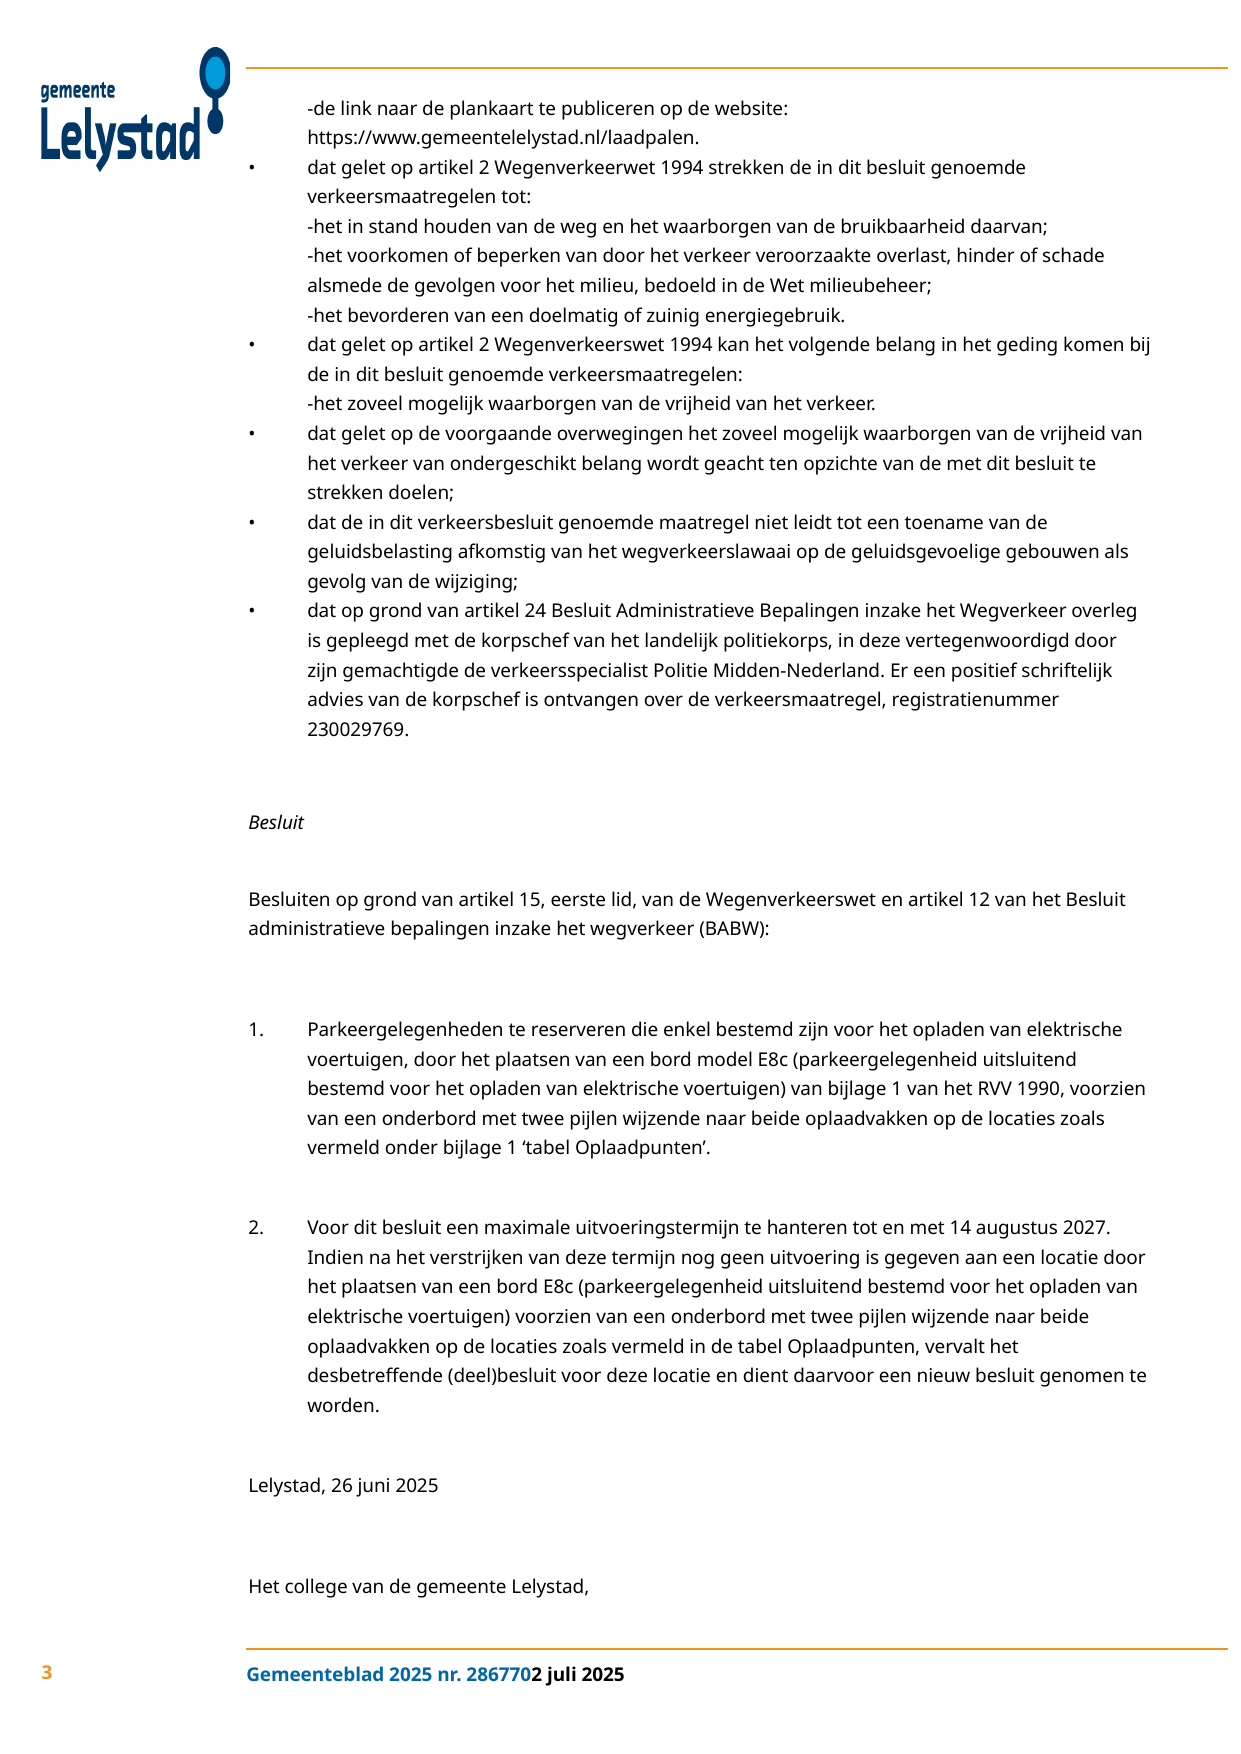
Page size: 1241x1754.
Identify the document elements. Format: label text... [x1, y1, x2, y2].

picture [41, 47, 231, 172]
list dat gelet op de voorgaande overwegingen het zoveel mogelijk waarborgen van de vrijheid van het verkeer van ondergeschikt belang wordt geacht ten opzichte van de met dit besluit te strekken doelen; [248, 420, 1152, 505]
list Parkeergelegenheden te reserveren die enkel bestemd zijn voor het opladen van elektrische voertuigen, door het plaatsen van een bord model E8c (parkeergelegenheid uitsluitend bestemd voor het opladen van elektrische voertuigen) van bijlage 1 van het RVV 1990, voorzien van een onderbord met twee pijlen wijzende naar beide oplaadvakken op de locaties zoals vermeld onder bijlage 1 ‘tabel Oplaadpunten’. [248, 1016, 1152, 1160]
list Indien na het verstrijken van deze termijn nog geen uitvoering is gegeven aan een locatie door het plaatsen van een bord E8c (parkeergelegenheid uitsluitend bestemd voor het opladen van elektrische voertuigen) voorzien van een onderbord met twee pijlen wijzende naar beide oplaadvakken op de locaties zoals vermeld in de tabel Oplaadpunten, vervalt het desbetreffende (deel)besluit voor deze locatie en dient daarvoor een nieuw besluit genomen te worden. [248, 1244, 1152, 1418]
list dat gelet op artikel 2 Wegenverkeerwet 1994 strekken de in dit besluit genoemde verkeersmaatregelen tot: [248, 154, 1152, 209]
list -het zoveel mogelijk waarborgen van de vrijheid van het verkeer. [248, 391, 1152, 416]
list -het voorkomen of beperken van door het verkeer veroorzaakte overlast, hinder of schade alsmede de gevolgen voor het milieu, bedoeld in de Wet milieubeheer; [248, 243, 1152, 298]
list -de link naar de plankaart te publiceren op de website: https://www.gemeentelelystad.nl/laadpalen. [248, 95, 1152, 150]
text Besluiten op grond van artikel 15, eerste lid, van de Wegenverkeerswet en artikel 12 van het Besluit administratieve bepalingen inzake het wegverkeer (BABW): [248, 886, 1152, 941]
list dat op grond van artikel 24 Besluit Administratieve Bepalingen inzake het Wegverkeer overleg is gepleegd met de korpschef van het landelijk politiekorps, in deze vertegenwoordigd door zijn gemachtigde de verkeersspecialist Politie Midden-Nederland. Er een positief schriftelijk advies van de korpschef is ontvangen over de verkeersmaatregel, registratienummer 230029769. [248, 598, 1152, 742]
list Voor dit besluit een maximale uitvoeringstermijn te hanteren tot en met 14 augustus 2027. [248, 1214, 1152, 1240]
list -het in stand houden van de weg en het waarborgen van de bruikbaarheid daarvan; [248, 213, 1152, 239]
list -het bevorderen van een doelmatig of zuinig energiegebruik. [248, 302, 1152, 328]
list dat de in dit verkeersbesluit genoemde maatregel niet leidt tot een toename van de geluidsbelasting afkomstig van het wegverkeerslawaai op de geluidsgevoelige gebouwen als gevolg van de wijziging; [248, 509, 1152, 594]
text Lelystad, 26 juni 2025 [248, 1472, 1152, 1498]
list dat gelet op artikel 2 Wegenverkeerswet 1994 kan het volgende belang in het geding komen bij de in dit besluit genoemde verkeersmaatregelen: [248, 331, 1152, 387]
text Het college van de gemeente Lelystad, [248, 1573, 1152, 1598]
text Besluit [248, 809, 1152, 835]
